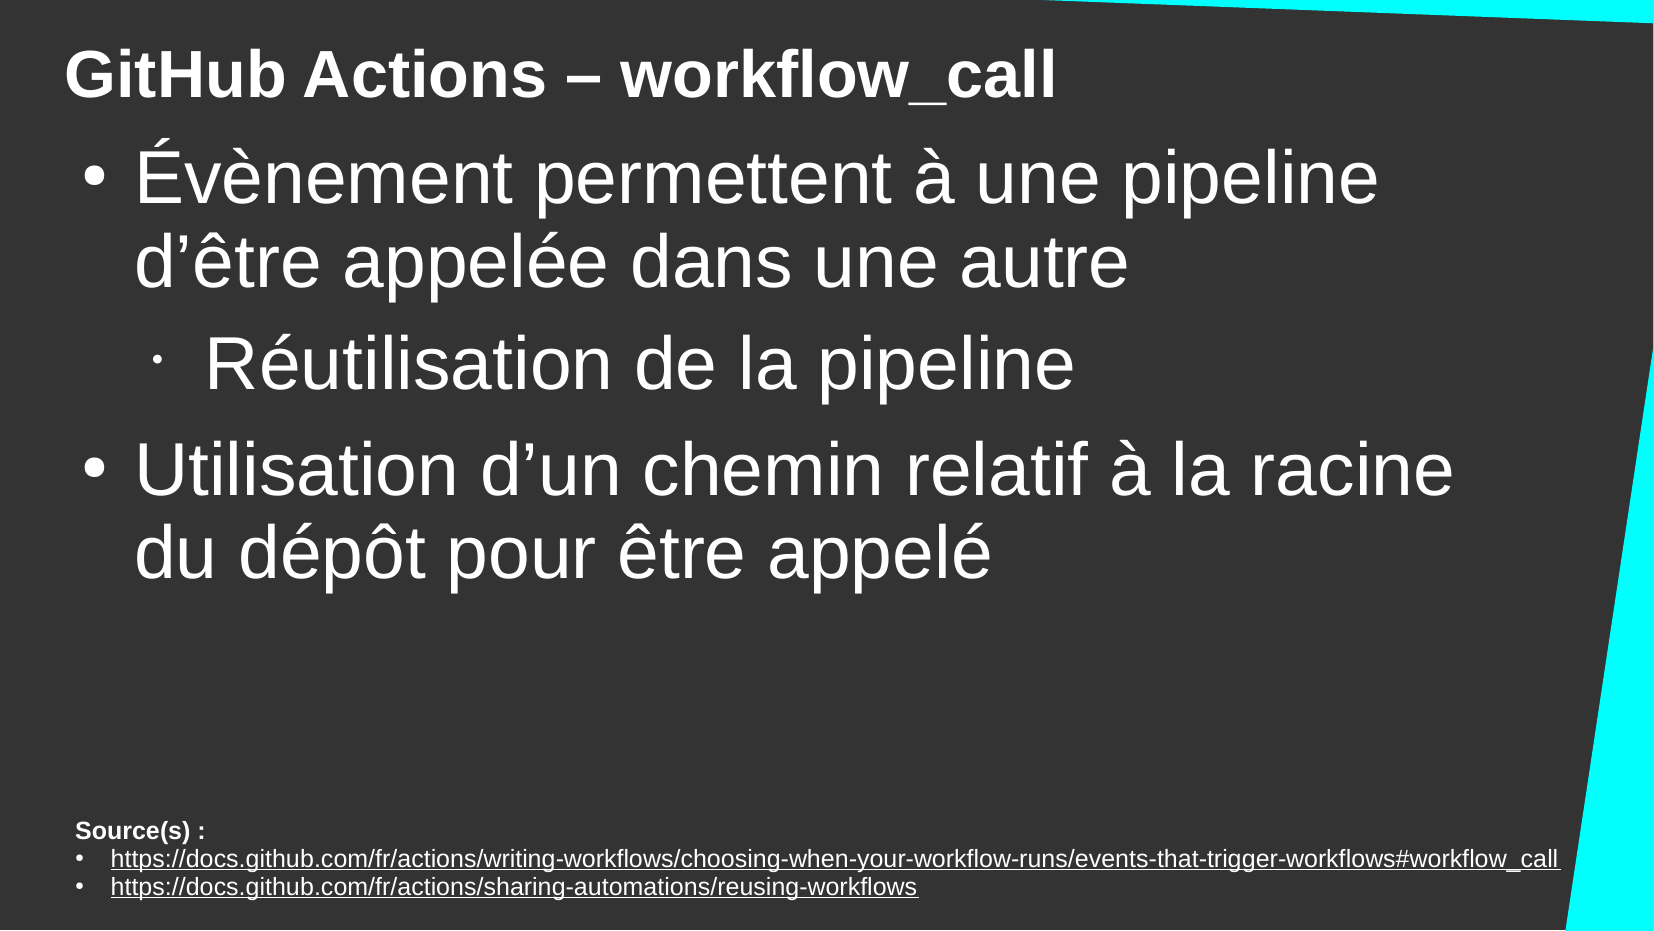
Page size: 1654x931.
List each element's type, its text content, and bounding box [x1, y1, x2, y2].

list Évènement permettent à une pipeline d’être appelée dans une autre Réutilisation de la pipeline Utilisation d’un chemin relatif à la racine du dépôt pour être appelé [63, 135, 1542, 662]
title GitHub Actions – workflow_call [64, 37, 1577, 119]
text_box Source(s) : https://docs.github.com/fr/actions/writing-workflows/choosing-when-your-workflow-runs/events-that-trigger-workflows#workflow_call https://docs.github.com/fr/actions/sharing-automations/reusing-workflows [60, 799, 1595, 909]
text_box [1565, 342, 1654, 931]
text_box [1042, 0, 1654, 24]
